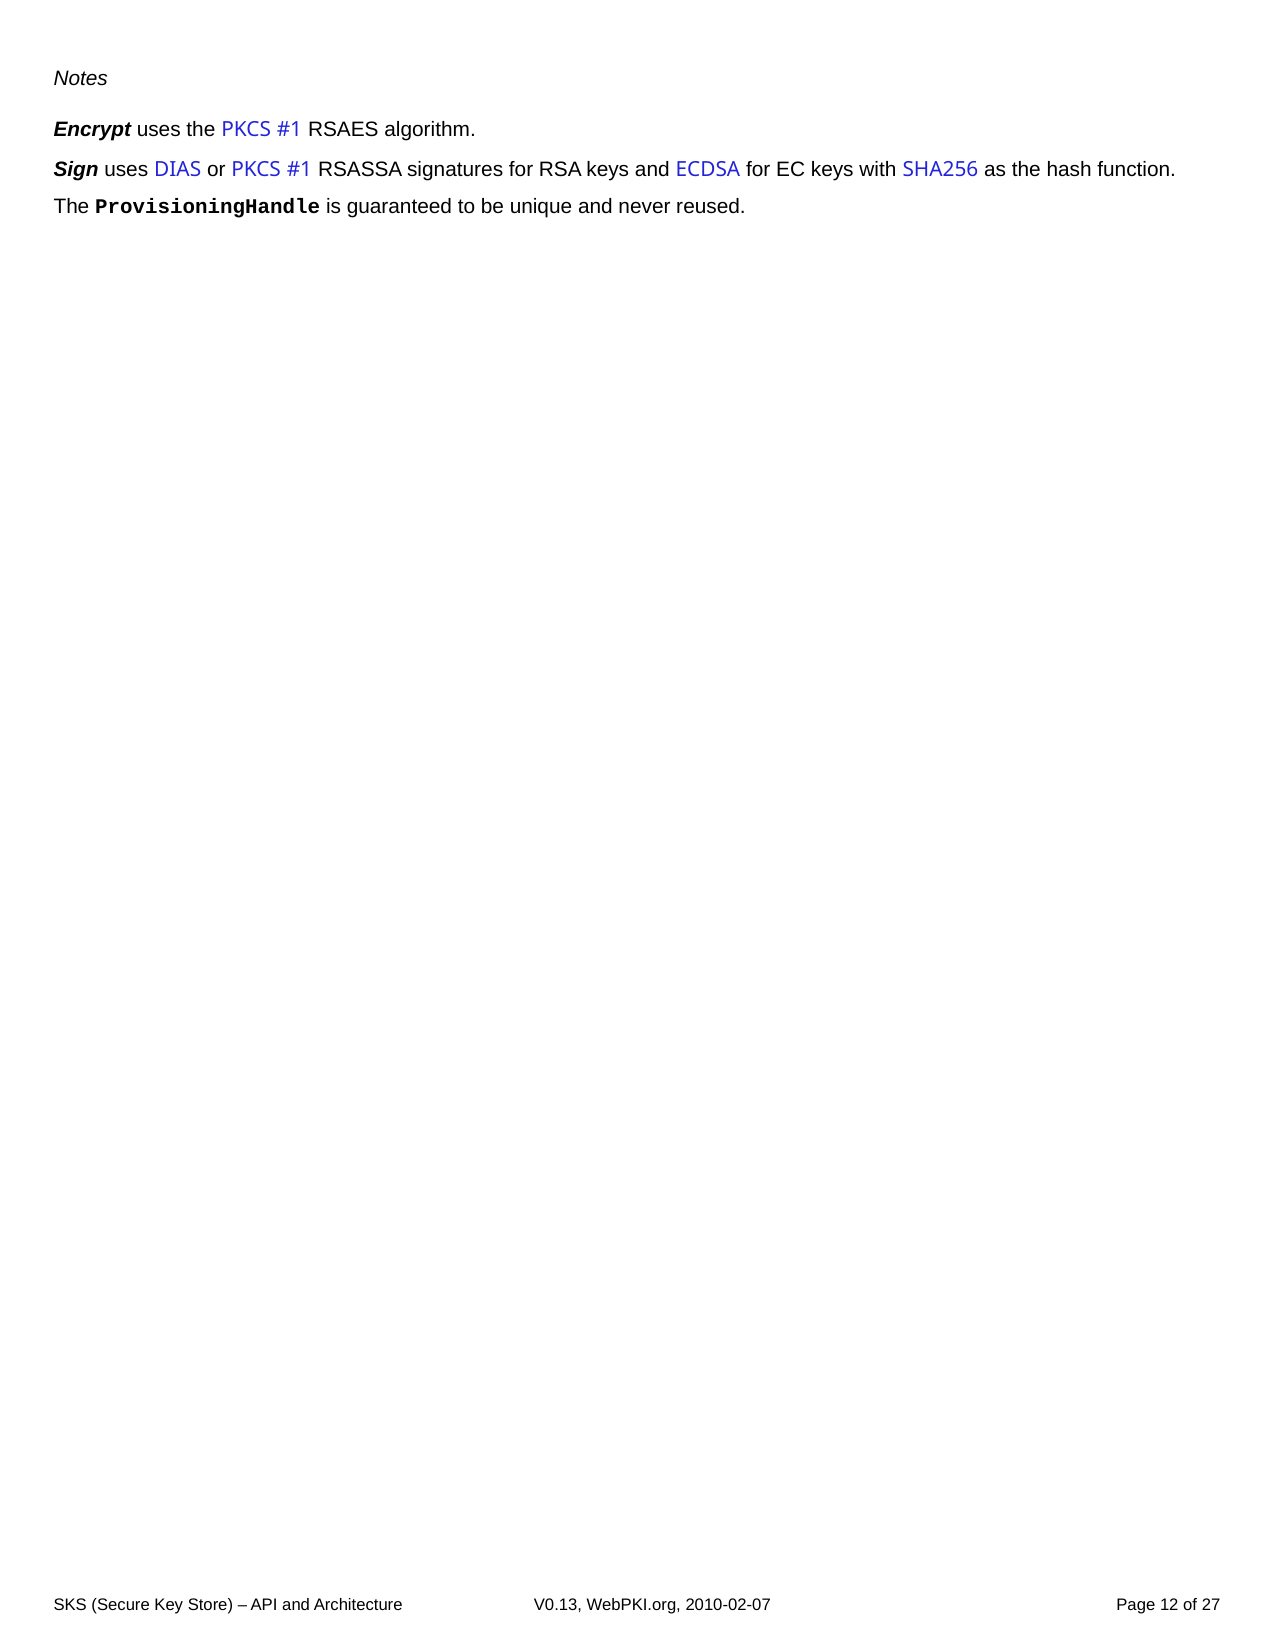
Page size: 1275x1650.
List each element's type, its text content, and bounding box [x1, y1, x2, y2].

text Notes Encrypt uses the PKCS #1 RSAES algorithm. [53, 66, 1221, 142]
text The ProvisioningHandle is guaranteed to be unique and never reused. [53, 194, 1221, 220]
text Sign uses DIAS or PKCS #1 RSASSA signatures for RSA keys and ECDSA for EC keys with SHA256 as the hash function. [53, 154, 1221, 182]
